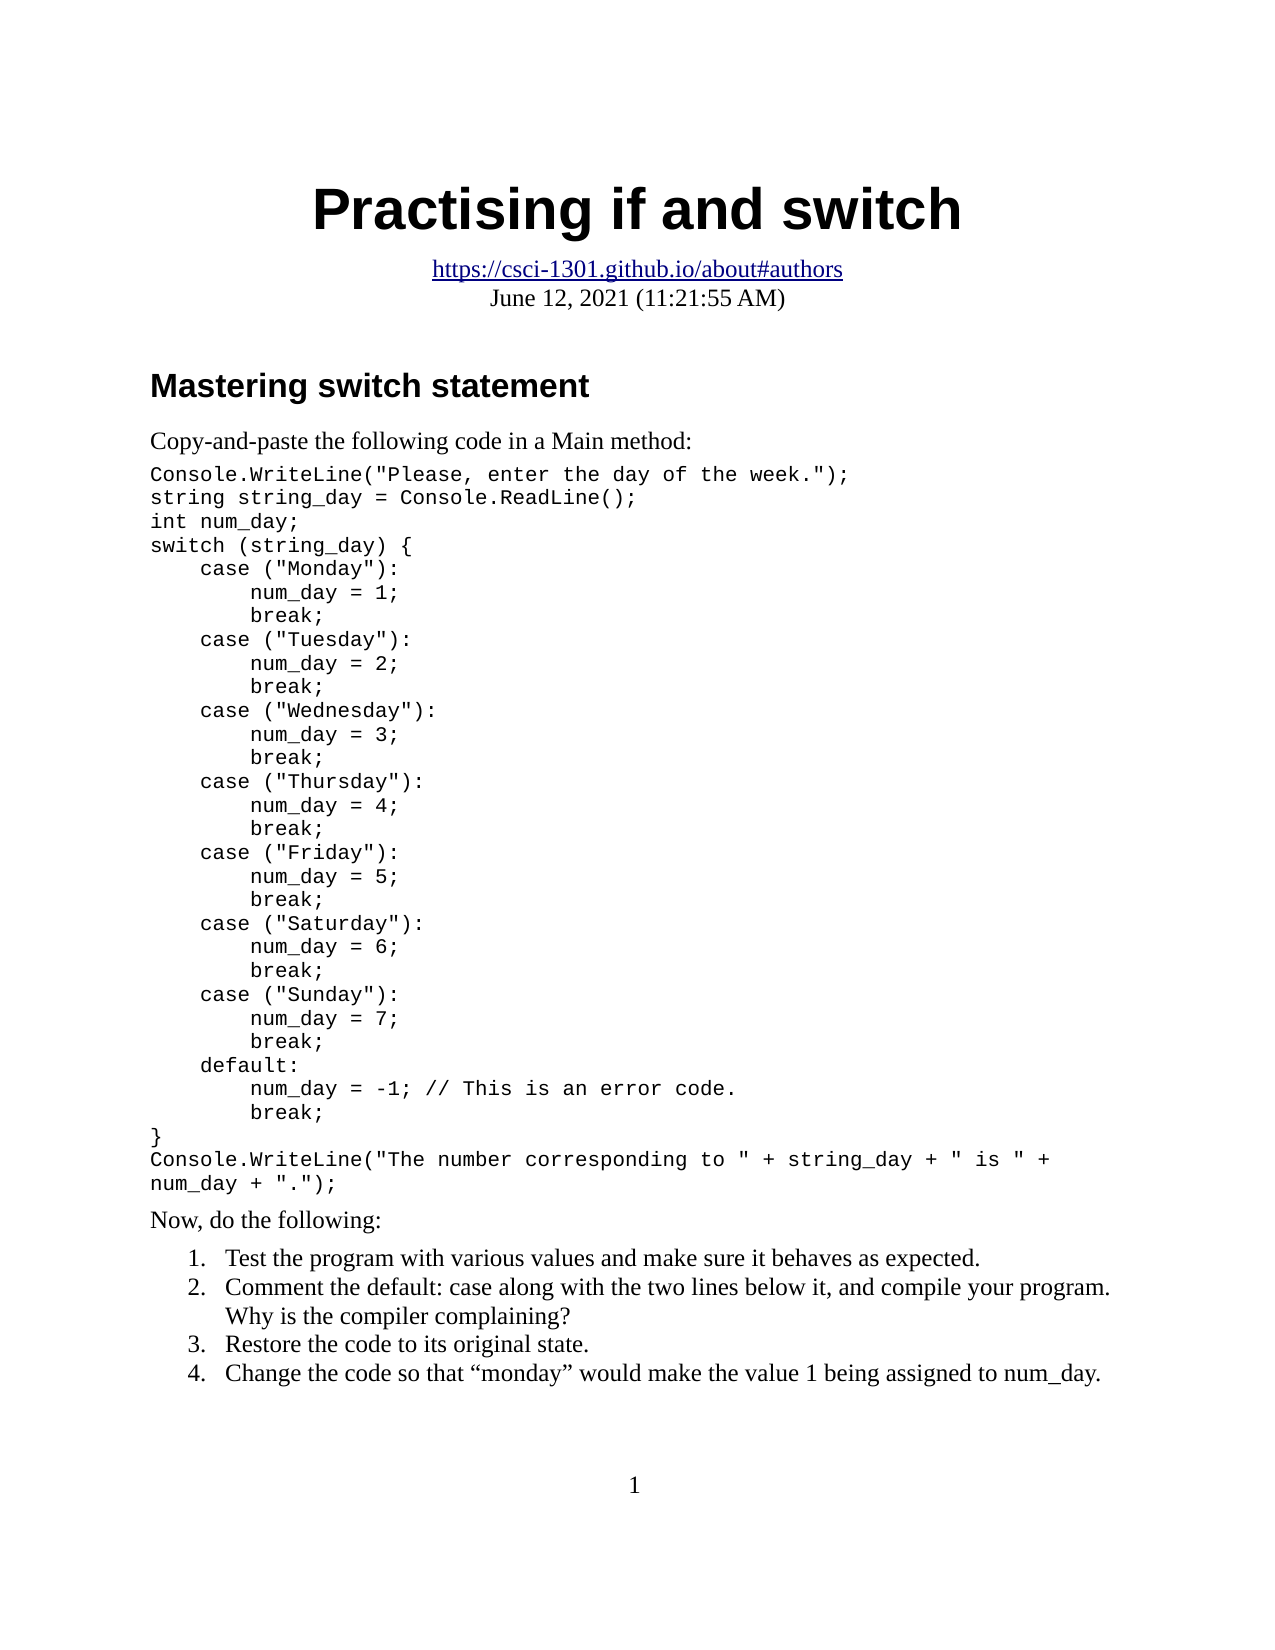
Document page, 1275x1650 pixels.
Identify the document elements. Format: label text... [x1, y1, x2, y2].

text June 12, 2021 (11:21:55 AM) [150, 283, 1125, 312]
text break; [150, 747, 1125, 771]
text break; [150, 960, 1125, 984]
list Comment the default: case along with the two lines below it, and compile your program. Why is the compiler complaining? [187, 1272, 1125, 1329]
text case ("Monday"): [150, 558, 1125, 582]
text string string_day = Console.ReadLine(); [150, 487, 1125, 511]
text break; [150, 1031, 1125, 1055]
text Copy-and-paste the following code in a Main method: [150, 426, 1125, 455]
text int num_day; [150, 511, 1125, 534]
text break; [150, 676, 1125, 700]
subtitle Mastering switch statement [150, 366, 1125, 404]
text Console.WriteLine("Please, enter the day of the week."); [150, 464, 1125, 487]
text num_day = 4; [150, 795, 1125, 818]
text num_day = 6; [150, 937, 1125, 960]
text num_day = 3; [150, 724, 1125, 747]
text num_day = 5; [150, 866, 1125, 889]
text case ("Tuesday"): [150, 629, 1125, 653]
text break; [150, 1102, 1125, 1126]
list Restore the code to its original state. [187, 1329, 1125, 1358]
title Practising if and switch [150, 175, 1125, 242]
text break; [150, 889, 1125, 913]
list Change the code so that “monday” would make the value 1 being assigned to num_day. [187, 1358, 1125, 1387]
text case ("Sunday"): [150, 984, 1125, 1007]
text } [150, 1126, 1125, 1149]
text case ("Wednesday"): [150, 700, 1125, 724]
text https://csci-1301.github.io/about#authors [150, 254, 1125, 283]
text switch (string_day) { [150, 534, 1125, 558]
text num_day = -1; // This is an error code. [150, 1078, 1125, 1102]
text case ("Friday"): [150, 842, 1125, 866]
text case ("Saturday"): [150, 913, 1125, 937]
list Test the program with various values and make sure it behaves as expected. [187, 1243, 1125, 1272]
text default: [150, 1055, 1125, 1078]
text Console.WriteLine("The number corresponding to " + string_day + " is " + num_day + "."); [150, 1149, 1125, 1197]
text num_day = 2; [150, 653, 1125, 676]
text break; [150, 818, 1125, 842]
text Now, do the following: [150, 1206, 1125, 1234]
text break; [150, 606, 1125, 629]
text case ("Thursday"): [150, 771, 1125, 795]
text num_day = 1; [150, 582, 1125, 606]
text num_day = 7; [150, 1007, 1125, 1031]
